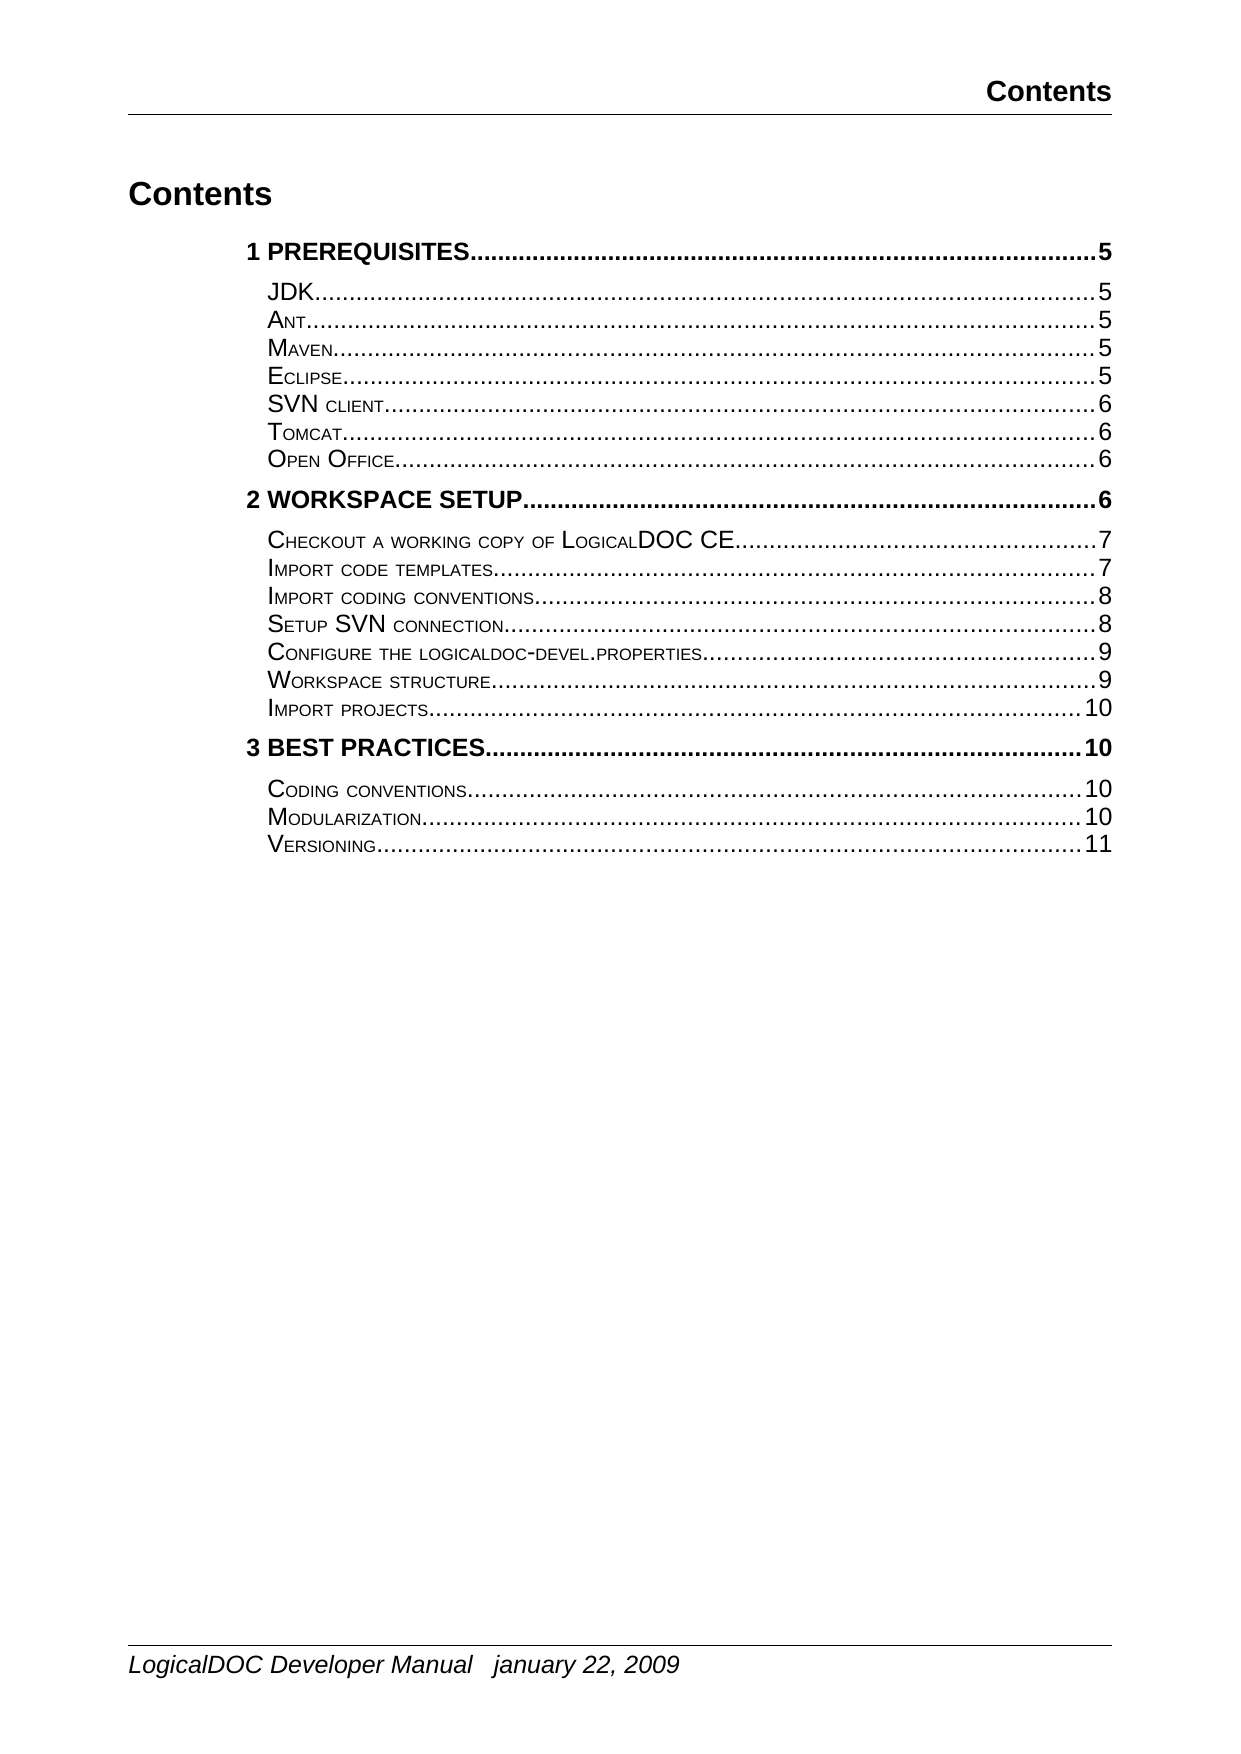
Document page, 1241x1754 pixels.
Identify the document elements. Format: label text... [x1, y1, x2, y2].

text Import code templates 7 [246, 554, 1112, 582]
text 1 Prerequisites 5 [246, 237, 1112, 265]
subtitle Contents [128, 175, 1112, 212]
text Checkout a working copy of LogicalDOC CE 7 [246, 526, 1112, 554]
text Open Office 6 [246, 445, 1112, 473]
text Eclipse 5 [246, 361, 1112, 389]
text Versioning 11 [246, 830, 1112, 858]
text Coding conventions 10 [246, 774, 1112, 802]
text Maven 5 [246, 333, 1112, 361]
text 2 Workspace setup 6 [246, 486, 1112, 513]
text Tomcat 6 [246, 417, 1112, 445]
text 3 Best practices 10 [246, 734, 1112, 762]
text Workspace structure 9 [246, 666, 1112, 693]
text Modularization 10 [246, 802, 1112, 830]
text Import coding conventions 8 [246, 582, 1112, 610]
text Setup SVN connection 8 [246, 610, 1112, 638]
text JDK 5 [246, 278, 1112, 306]
text SVN client 6 [246, 389, 1112, 417]
text Import projects 10 [246, 693, 1112, 721]
text Ant 5 [246, 306, 1112, 333]
text Configure the logicaldoc-devel.properties 9 [246, 638, 1112, 666]
